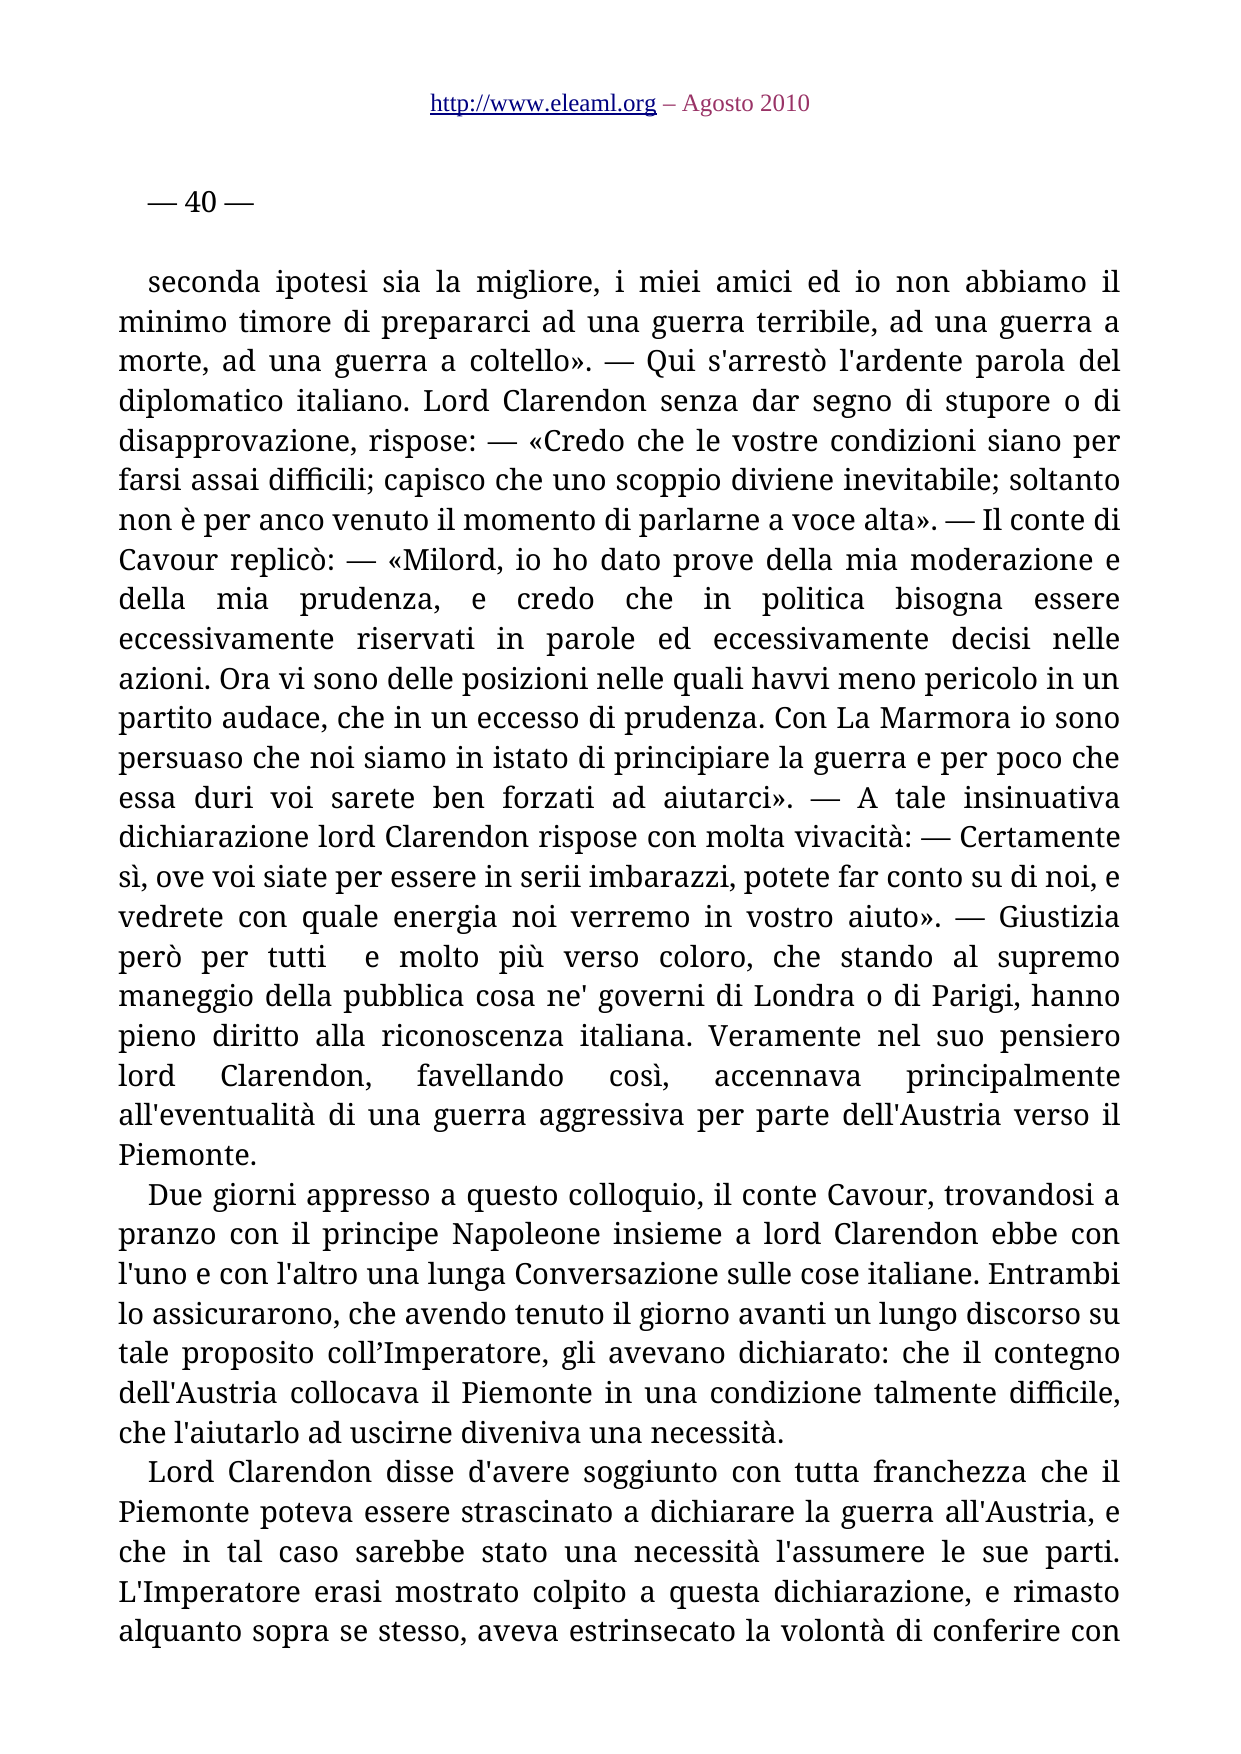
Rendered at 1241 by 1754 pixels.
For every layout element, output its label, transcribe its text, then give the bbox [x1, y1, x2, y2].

text Due giorni appresso a questo colloquio, il conte Cavour, trovandosi a pranzo con il principe Napoleone insieme a lord Clarendon ebbe con l'uno e con l'altro una lunga Conversazione sulle cose italiane. Entrambi lo assicurarono, che avendo tenuto il giorno avanti un lungo discorso su tale proposito coll’Imperatore, gli avevano dichiarato: che il contegno dell'Austria collocava il Piemonte in una condizione talmente difficile, che l'aiutarlo ad uscirne diveniva una necessità. [118, 1174, 1122, 1452]
text — 40 — [118, 182, 1122, 221]
text Lord Clarendon disse d'avere soggiunto con tutta franchezza che il Piemonte poteva essere strascinato a dichiarare la guerra all'Austria, e che in tal caso sarebbe stato una necessità l'assumere le sue parti. L'Imperatore erasi mostrato colpito a questa dichiarazione, e rimasto alquanto sopra se stesso, aveva estrinsecato la volontà di conferire con [118, 1452, 1122, 1650]
text seconda ipotesi sia la migliore, i miei amici ed io non abbiamo il minimo timore di prepararci ad una guerra terribile, ad una guerra a morte, ad una guerra a coltello». — Qui s'arrestò l'ardente parola del diplomatico italiano. Lord Clarendon senza dar segno di stupore o di disapprovazione, rispose: — «Credo che le vostre condizioni siano per farsi assai difficili; capisco che uno scoppio diviene inevitabile; soltanto non è per anco venuto il momento di parlarne a voce alta». — Il conte di Cavour replicò: — «Milord, io ho dato prove della mia moderazione e della mia prudenza, e credo che in politica bisogna essere eccessivamente riservati in parole ed eccessivamente decisi nelle azioni. Ora vi sono delle posizioni nelle quali havvi meno pericolo in un partito audace, che in un eccesso di prudenza. Con La Marmora io sono persuaso che noi siamo in istato di principiare la guerra e per poco che essa duri voi sarete ben forzati ad aiutarci». — A tale insinuativa dichiarazione lord Clarendon rispose con molta vivacità: — Certamente sì, ove voi siate per essere in serii imbarazzi, potete far conto su di noi, e vedrete con quale energia noi verremo in vostro aiuto». — Giustizia però per tutti e molto più verso coloro, che stando al supremo maneggio della pubblica cosa ne' governi di Londra o di Parigi, hanno pieno diritto alla riconoscenza italiana. Veramente nel suo pensiero lord Clarendon, favellando così, accennava principalmente all'eventualità di una guerra aggressiva per parte dell'Austria verso il Piemonte. [118, 261, 1122, 1174]
